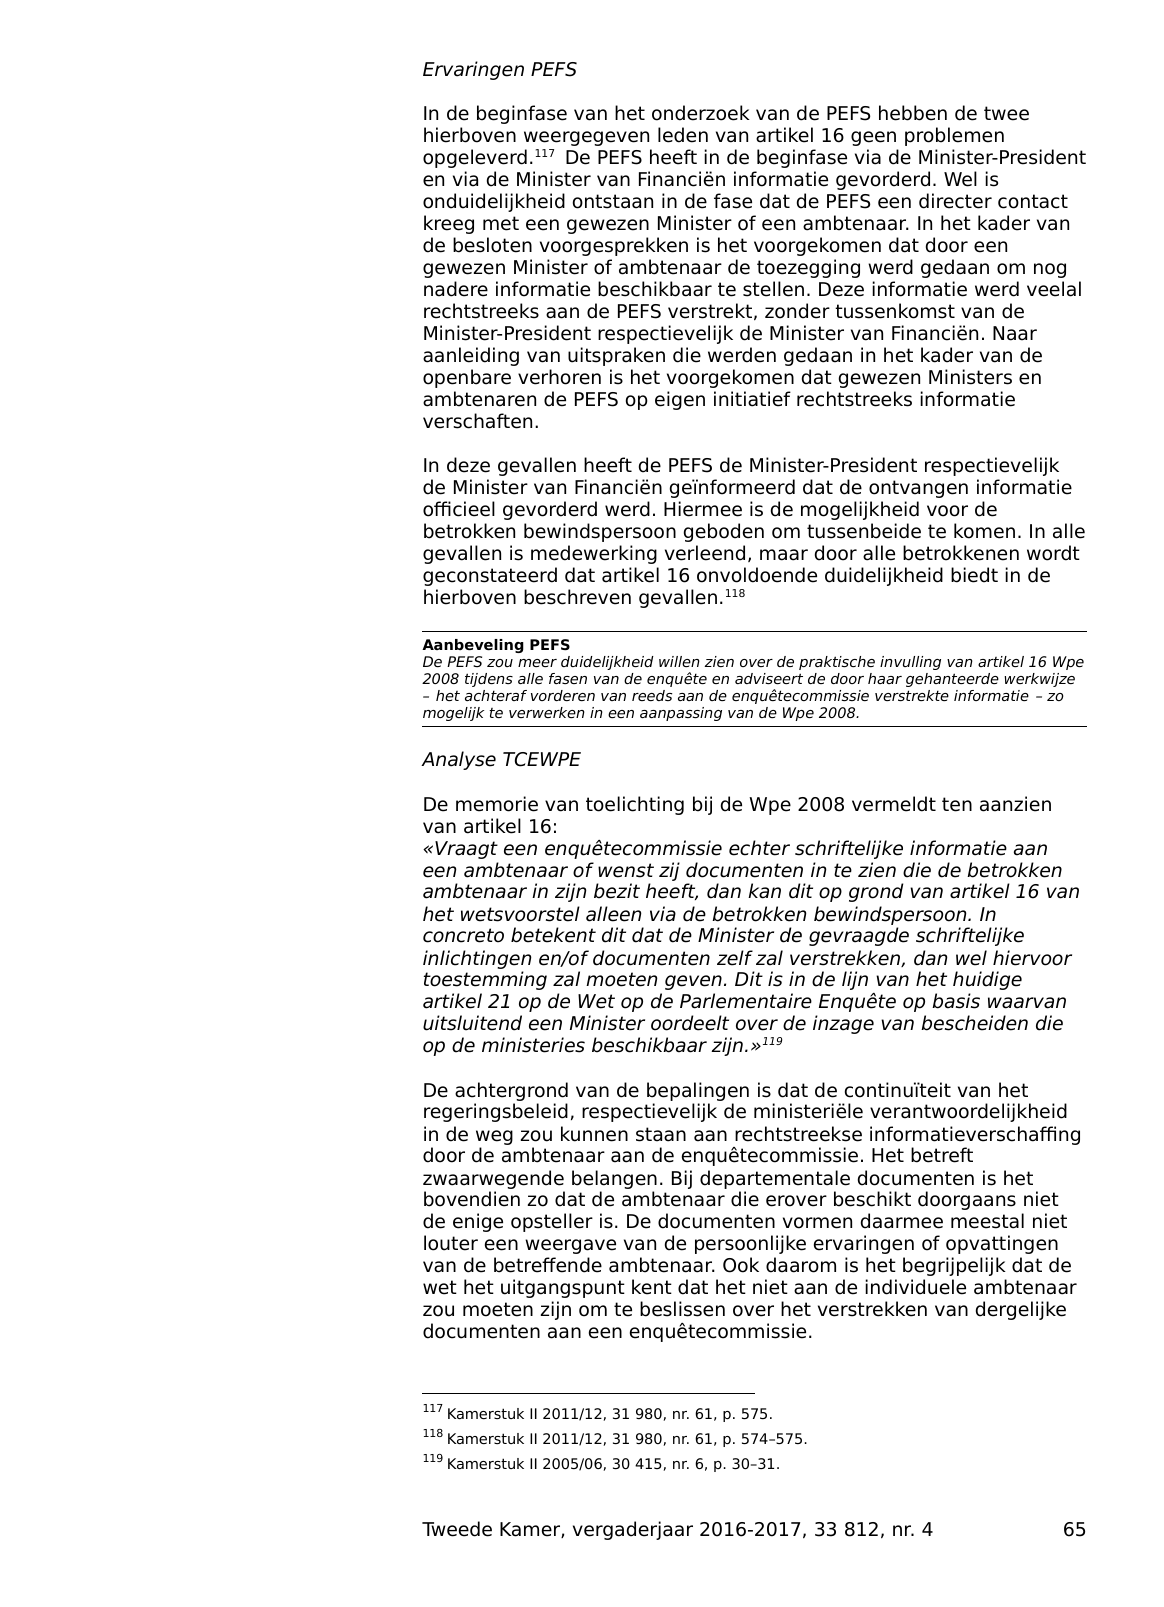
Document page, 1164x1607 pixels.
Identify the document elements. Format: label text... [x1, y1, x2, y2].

text «Vraagt een enquêtecommissie echter schriftelijke informatie aan een ambtenaar of wenst zij documenten in te zien die de betrokken ambtenaar in zijn bezit heeft, dan kan dit op grond van artikel 16 van het wetsvoorstel alleen via de betrokken bewindspersoon. In concreto betekent dit dat de Minister de gevraagde schriftelijke inlichtingen en/of documenten zelf zal verstrekken, dan wel hiervoor toestemming zal moeten geven. Dit is in de lijn van het huidige artikel 21 op de Wet op de Parlementaire Enquête op basis waarvan uitsluitend een Minister oordeelt over de inzage van bescheiden die op de ministeries beschikbaar zijn.» [422, 837, 1087, 1057]
text Kamerstuk II 2011/12, 31 980, nr. 61, p. 574–575. [422, 1427, 1087, 1449]
subtitle Ervaringen PEFS [422, 59, 1087, 81]
text In de beginfase van het onderzoek van de PEFS hebben de twee hierboven weergegeven leden van artikel 16 geen problemen opgeleverd. De PEFS heeft in de beginfase via de Minister-President en via de Minister van Financiën informatie gevorderd. Wel is onduidelijkheid ontstaan in de fase dat de PEFS een directer contact kreeg met een gewezen Minister of een ambtenaar. In het kader van de besloten voorgesprekken is het voorgekomen dat door een gewezen Minister of ambtenaar de toezegging werd gedaan om nog nadere informatie beschikbaar te stellen. Deze informatie werd veelal rechtstreeks aan de PEFS verstrekt, zonder tussenkomst van de Minister-President respectievelijk de Minister van Financiën. Naar aanleiding van uitspraken die werden gedaan in het kader van de openbare verhoren is het voorgekomen dat gewezen Ministers en ambtenaren de PEFS op eigen initiatief rechtstreeks informatie verschaften. [422, 103, 1087, 433]
text De memorie van toelichting bij de Wpe 2008 vermeldt ten aanzien van artikel 16: [422, 793, 1087, 837]
table_header Aanbeveling PEFS De PEFS zou meer duidelijkheid willen zien over de praktische invulling van artikel 16 Wpe 2008 tijdens alle fasen van de enquête en adviseert de door haar gehanteerde werkwijze – het achteraf vorderen van reeds aan de enquêtecommissie verstrekte informatie – zo mogelijk te verwerken in een aanpassing van de Wpe 2008. [422, 632, 1087, 726]
text In deze gevallen heeft de PEFS de Minister-President respectievelijk de Minister van Financiën geïnformeerd dat de ontvangen informatie officieel gevorderd werd. Hiermee is de mogelijkheid voor de betrokken bewindspersoon geboden om tussenbeide te komen. In alle gevallen is medewerking verleend, maar door alle betrokkenen wordt geconstateerd dat artikel 16 onvoldoende duidelijkheid biedt in de hierboven beschreven gevallen. [422, 455, 1087, 609]
text Kamerstuk II 2005/06, 30 415, nr. 6, p. 30–31. [422, 1452, 1087, 1474]
text De achtergrond van de bepalingen is dat de continuïteit van het regeringsbeleid, respectievelijk de ministeriële verantwoordelijkheid in de weg zou kunnen staan aan rechtstreekse informatieverschaffing door de ambtenaar aan de enquêtecommissie. Het betreft zwaarwegende belangen. Bij departementale documenten is het bovendien zo dat de ambtenaar die erover beschikt doorgaans niet de enige opsteller is. De documenten vormen daarmee meestal niet louter een weergave van de persoonlijke ervaringen of opvattingen van de betreffende ambtenaar. Ook daarom is het begrijpelijk dat de wet het uitgangspunt kent dat het niet aan de individuele ambtenaar zou moeten zijn om te beslissen over het verstrekken van dergelijke documenten aan een enquêtecommissie. [422, 1079, 1087, 1343]
text Kamerstuk II 2011/12, 31 980, nr. 61, p. 575. [422, 1402, 1087, 1424]
subtitle Analyse TCEWPE [422, 749, 1087, 771]
